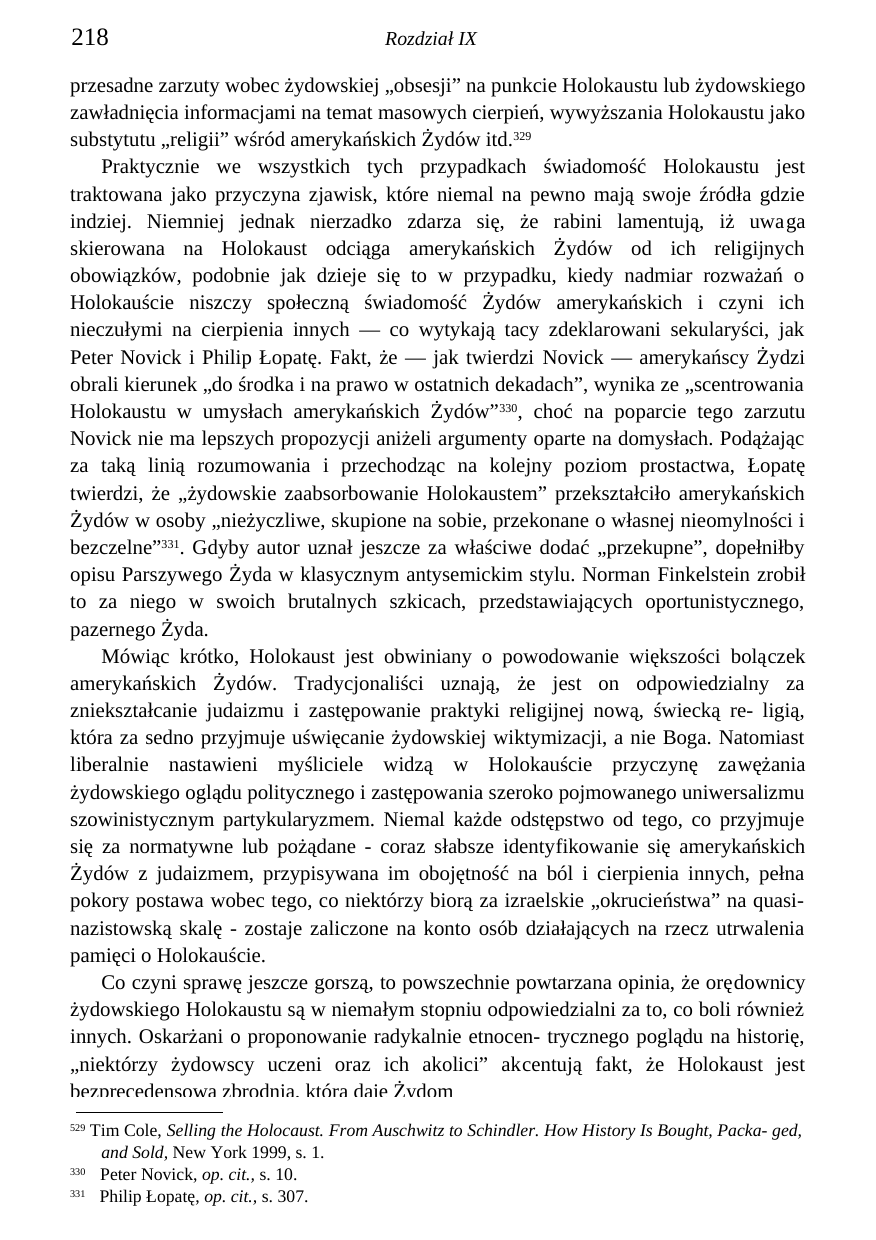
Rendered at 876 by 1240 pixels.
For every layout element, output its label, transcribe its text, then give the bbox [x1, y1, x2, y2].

text 529 Tim Cole, Selling the Holocaust. From Auschwitz to Schindler. How History Is Bought, Packa- ged, and Sold, New York 1999, s. 1. [70, 1120, 805, 1161]
text przesadne zarzuty wobec żydowskiej „obsesji” na punkcie Holokaustu lub ży­dowskiego zawładnięcia informacjami na temat masowych cierpień, wywyższa­nia Holokaustu jako substytutu „religii” wśród amerykańskich Żydów itd.329 [70, 73, 805, 151]
text 330 Peter Novick, op. cit., s. 10. [70, 1164, 805, 1183]
text Praktycznie we wszystkich tych przypadkach świadomość Holokaustu jest traktowana jako przyczyna zjawisk, które niemal na pewno mają swoje źródła gdzie indziej. Niemniej jednak nierzadko zdarza się, że rabini lamentują, iż uwa­ga skierowana na Holokaust odciąga amerykańskich Żydów od ich religijnych obowiązków, podobnie jak dzieje się to w przypadku, kiedy nadmiar rozważań o Holokauście niszczy społeczną świadomość Żydów amerykańskich i czyni ich nieczułymi na cierpienia innych — co wytykają tacy zdeklarowani sekularyści, jak Peter Novick i Philip Łopatę. Fakt, że — jak twierdzi Novick — amerykańscy Żydzi obrali kierunek „do środka i na prawo w ostatnich dekadach”, wynika ze „scentrowania Holokaustu w umysłach amerykańskich Żydów”330, choć na po­parcie tego zarzutu Novick nie ma lepszych propozycji aniżeli argumenty oparte na domysłach. Podążając za taką linią rozumowania i przechodząc na kolejny po­ziom prostactwa, Łopatę twierdzi, że „żydowskie zaabsorbowanie Holokaustem” przekształciło amerykańskich Żydów w osoby „nieżyczliwe, skupione na sobie, przekonane o własnej nieomylności i bezczelne”331. Gdyby autor uznał jeszcze za właściwe dodać „przekupne”, dopełniłby opisu Parszywego Żyda w klasycznym antysemickim stylu. Norman Finkelstein zrobił to za niego w swoich brutalnych szkicach, przedstawiających oportunistycznego, pazernego Żyda. [70, 154, 805, 641]
text Co czyni sprawę jeszcze gorszą, to powszechnie powtarzana opinia, że orę­downicy żydowskiego Holokaustu są w niemałym stopniu odpowiedzialni za to, co boli również innych. Oskarżani o proponowanie radykalnie etnocen- trycznego poglądu na historię, „niektórzy żydowscy uczeni oraz ich akolici” ak­centują fakt, że Holokaust jest bezprecedensową zbrodnią, która daje Żydom [70, 970, 805, 1097]
text 218 [71, 22, 114, 51]
text Rozdział IX [385, 27, 491, 49]
text Mówiąc krótko, Holokaust jest obwiniany o powodowanie większości bolą­czek amerykańskich Żydów. Tradycjonaliści uznają, że jest on odpowiedzialny za zniekształcanie judaizmu i zastępowanie praktyki religijnej nową, świecką re- ligią, która za sedno przyjmuje uświęcanie żydowskiej wiktymizacji, a nie Boga. Natomiast liberalnie nastawieni myśliciele widzą w Holokauście przyczynę za­wężania żydowskiego oglądu politycznego i zastępowania szeroko pojmowanego uniwersalizmu szowinistycznym partykularyzmem. Niemal każde odstępstwo od tego, co przyjmuje się za normatywne lub pożądane - coraz słabsze identy­fikowanie się amerykańskich Żydów z judaizmem, przypisywana im obojętność na ból i cierpienia innych, pełna pokory postawa wobec tego, co niektórzy biorą za izraelskie „okrucieństwa” na quasi-nazistowską skalę - zostaje zaliczone na konto osób działających na rzecz utrwalenia pamięci o Holokauście. [70, 644, 805, 967]
text 331 Philip Łopatę, op. cit., s. 307. [70, 1186, 805, 1207]
